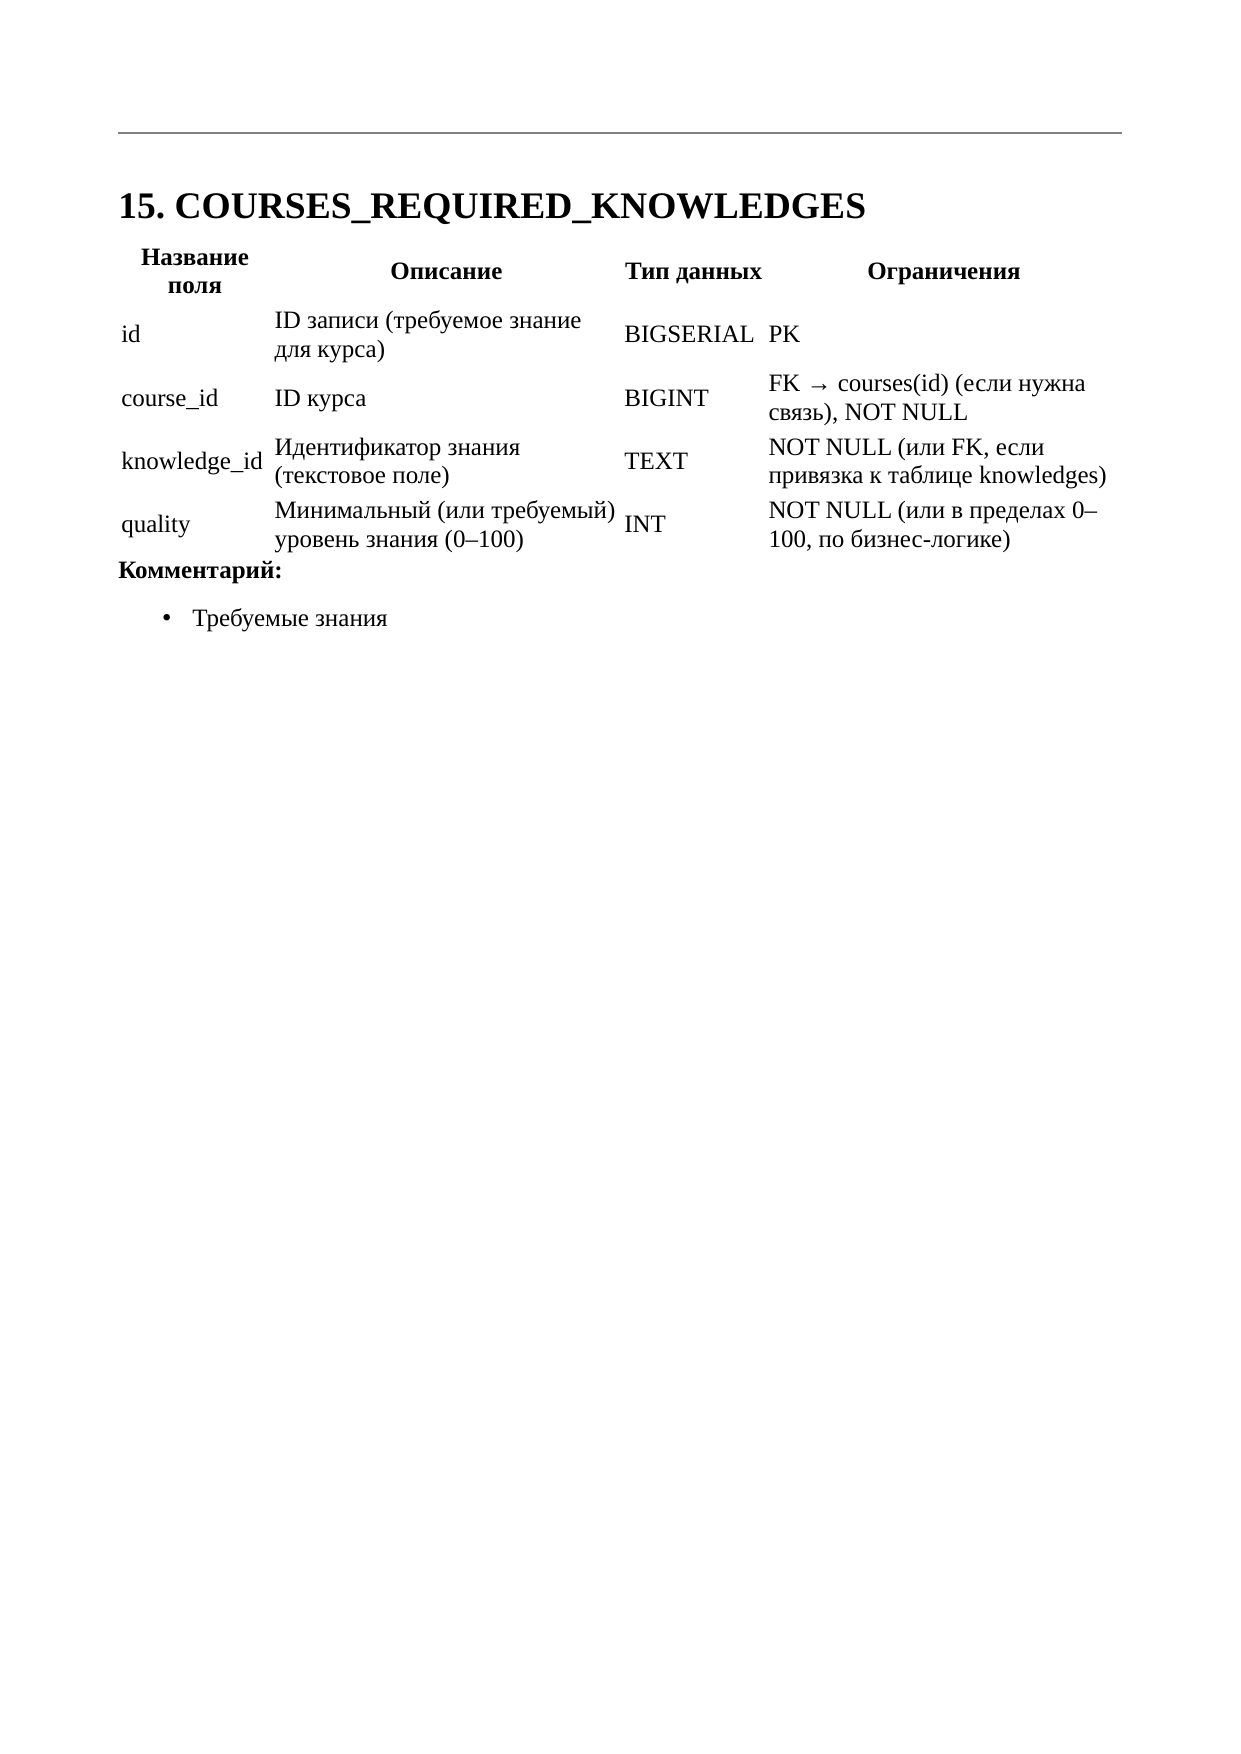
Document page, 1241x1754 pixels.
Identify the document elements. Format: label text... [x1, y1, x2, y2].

table_cell BIGINT [621, 366, 765, 429]
table_cell Минимальный (или требуемый) уровень знания (0–100) [271, 492, 621, 556]
table_cell course_id [118, 366, 271, 429]
table_cell Идентификатор знания (текстовое поле) [271, 429, 621, 492]
table_cell id [118, 302, 271, 366]
subtitle 15. COURSES_REQUIRED_KNOWLEDGES [118, 183, 1122, 226]
text Комментарий: [118, 556, 1122, 584]
table_cell knowledge_id [118, 429, 271, 492]
table_cell FK → courses(id) (если нужна связь), NOT NULL [765, 366, 1122, 429]
table_cell NOT NULL (или в пределах 0–100, по бизнес-логике) [765, 492, 1122, 556]
table_cell ID курса [271, 366, 621, 429]
table_cell NOT NULL (или FK, если привязка к таблице knowledges) [765, 429, 1122, 492]
table_cell ID записи (требуемое знание для курса) [271, 302, 621, 366]
table_cell BIGSERIAL [621, 302, 765, 366]
table_cell TEXT [621, 429, 765, 492]
table_header Описание [271, 239, 621, 302]
table_header Ограничения [765, 239, 1122, 302]
table_header Тип данных [621, 239, 765, 302]
table_cell quality [118, 492, 271, 556]
table_cell PK [765, 302, 1122, 366]
list Требуемые знания [162, 603, 1122, 632]
table_cell INT [621, 492, 765, 556]
table_header Название поля [118, 239, 271, 302]
